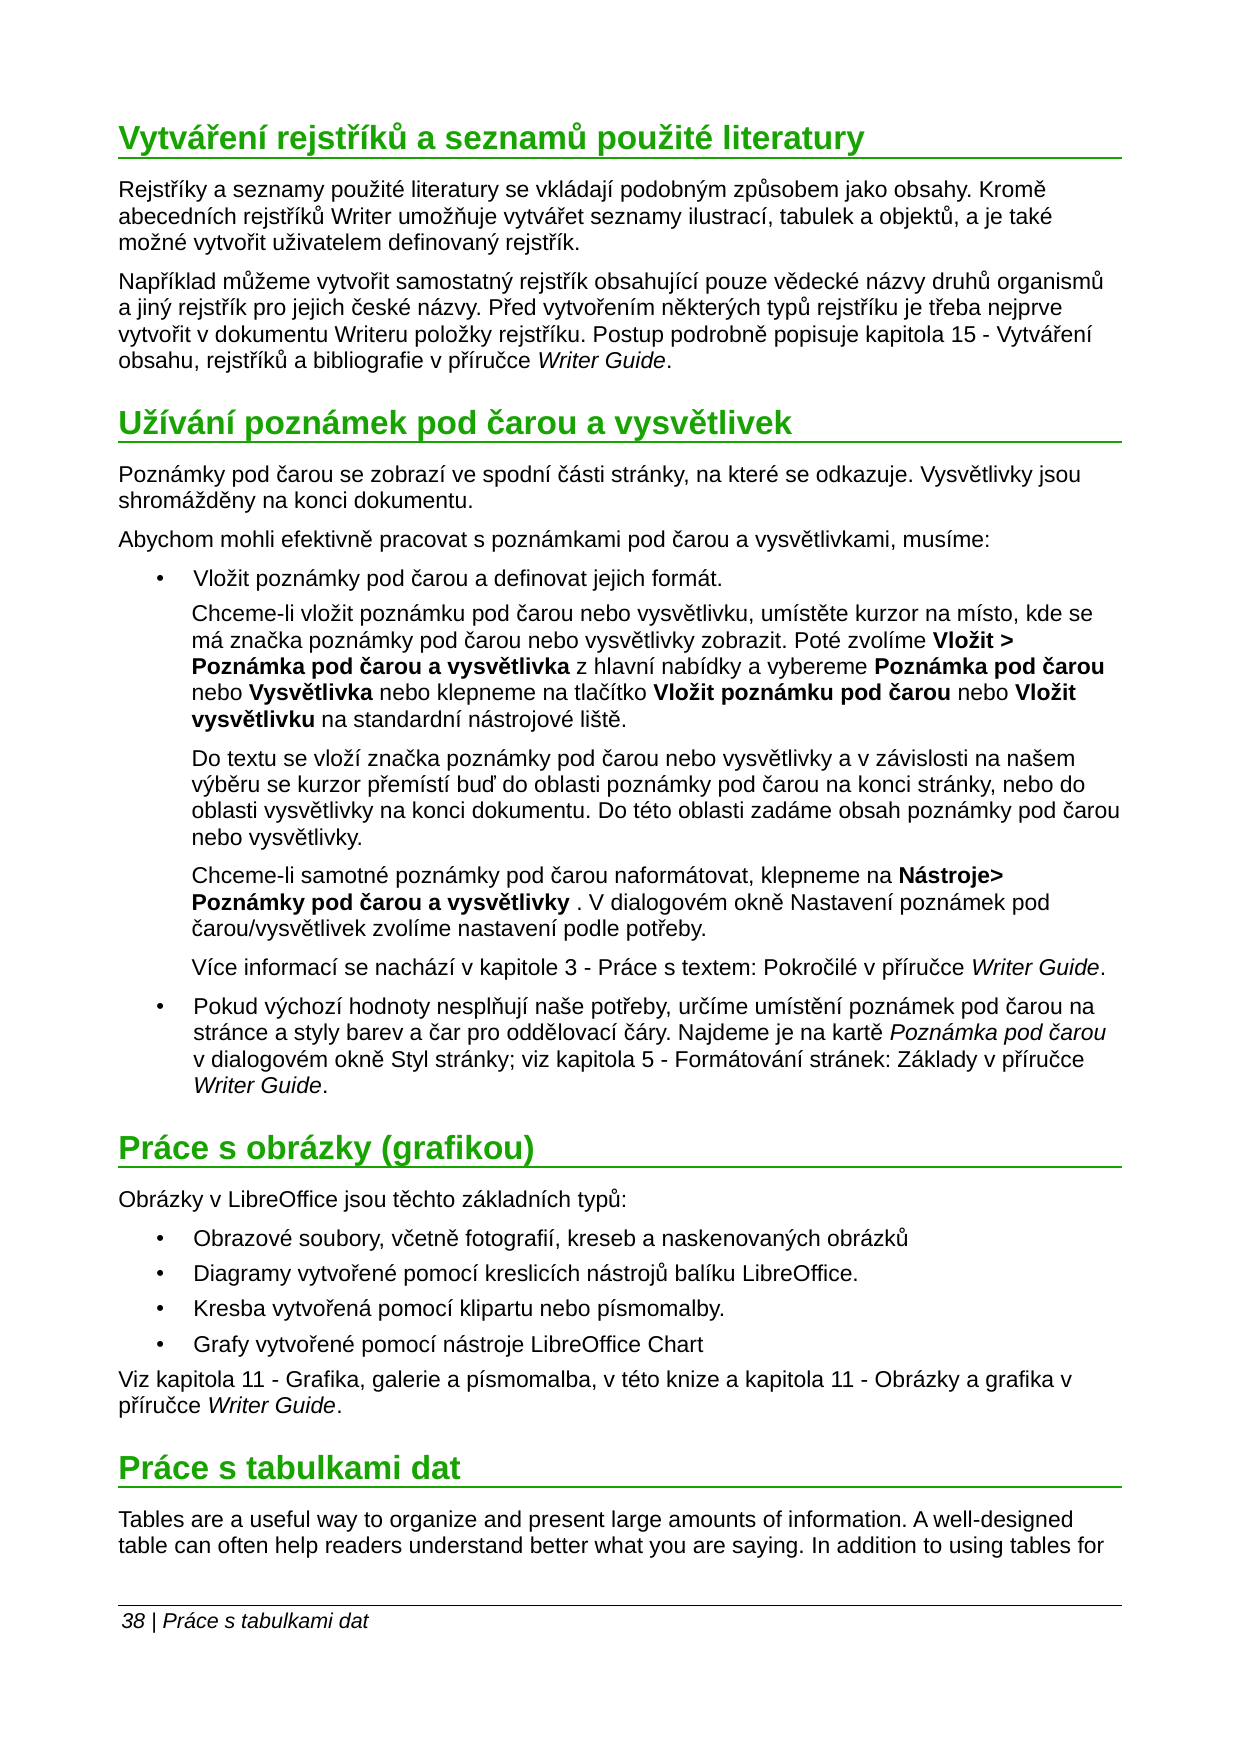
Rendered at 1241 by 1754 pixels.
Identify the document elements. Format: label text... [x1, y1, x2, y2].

subtitle Užívání poznámek pod čarou a vysvětlivek [118, 403, 1122, 441]
list Abychom mohli efektivně pracovat s poznámkami pod čarou a vysvětlivkami, musíme: [118, 526, 1122, 553]
list Grafy vytvořené pomocí nástroje LibreOffice Chart [156, 1331, 1122, 1357]
text Rejstříky a seznamy použité literatury se vkládají podobným způsobem jako obsahy. Kromě abecedních rejstříků Writer umožňuje vytvářet seznamy ilustrací, tabulek a objektů, a je také možné vytvořit uživatelem definovaný rejstřík. [118, 176, 1122, 255]
text Více informací se nachází v kapitole 3 - Práce s textem: Pokročilé v příručce Writer Guide. [191, 954, 1122, 980]
text Poznámky pod čarou se zobrazí ve spodní části stránky, na které se odkazuje. Vysvětlivky jsou shromážděny na konci dokumentu. [118, 461, 1122, 514]
text Chceme-li vložit poznámku pod čarou nebo vysvětlivku, umístěte kurzor na místo, kde se má značka poznámky pod čarou nebo vysvětlivky zobrazit. Poté zvolíme Vložit > Poznámka pod čarou a vysvětlivka z hlavní nabídky a vybereme Poznámka pod čarou nebo Vysvětlivka nebo klepneme na tlačítko Vložit poznámku pod čarou nebo Vložit vysvětlivku na standardní nástrojové liště. [191, 600, 1122, 732]
text Viz kapitola 11 - Grafika, galerie a písmomalba, v této knize a kapitola 11 - Obrázky a grafika v příručce Writer Guide. [118, 1366, 1122, 1418]
list Vložit poznámky pod čarou a definovat jejich formát. [156, 565, 1122, 591]
text Například můžeme vytvořit samostatný rejstřík obsahující pouze vědecké názvy druhů organismů a jiný rejstřík pro jejich české názvy. Před vytvořením některých typů rejstříku je třeba nejprve vytvořit v dokumentu Writeru položky rejstříku. Postup podrobně popisuje kapitola 15 - Vytváření obsahu, rejstříků a bibliografie v příručce Writer Guide. [118, 268, 1122, 373]
text Do textu se vloží značka poznámky pod čarou nebo vysvětlivky a v závislosti na našem výběru se kurzor přemístí buď do oblasti poznámky pod čarou na konci stránky, nebo do oblasti vysvětlivky na konci dokumentu. Do této oblasti zadáme obsah poznámky pod čarou nebo vysvětlivky. [191, 744, 1122, 850]
subtitle Práce s tabulkami dat [118, 1448, 1122, 1486]
subtitle Práce s obrázky (grafikou) [118, 1128, 1122, 1166]
text Chceme-li samotné poznámky pod čarou naformátovat, klepneme na Nástroje> Poznámky pod čarou a vysvětlivky . V dialogovém okně Nastavení poznámek pod čarou/vysvětlivek zvolíme nastavení podle potřeby. [191, 862, 1122, 942]
text Tables are a useful way to organize and present large amounts of information. A well-designed table can often help readers understand better what you are saying. In addition to using tables for [118, 1506, 1122, 1559]
list Obrázky v LibreOffice jsou těchto základních typů: [118, 1186, 1122, 1212]
list Obrazové soubory, včetně fotografií, kreseb a naskenovaných obrázků [156, 1225, 1122, 1251]
list Kresba vytvořená pomocí klipartu nebo písmomalby. [156, 1295, 1122, 1322]
list Diagramy vytvořené pomocí kreslicích nástrojů balíku LibreOffice. [156, 1260, 1122, 1286]
subtitle Vytváření rejstříků a seznamů použité literatury [118, 118, 1122, 157]
list Pokud výchozí hodnoty nesplňují naše potřeby, určíme umístění poznámek pod čarou na stránce a styly barev a čar pro oddělovací čáry. Najdeme je na kartě Poznámka pod čarou v dialogovém okně Styl stránky; viz kapitola 5 - Formátování stránek: Základy v příručce Writer Guide. [156, 993, 1122, 1098]
